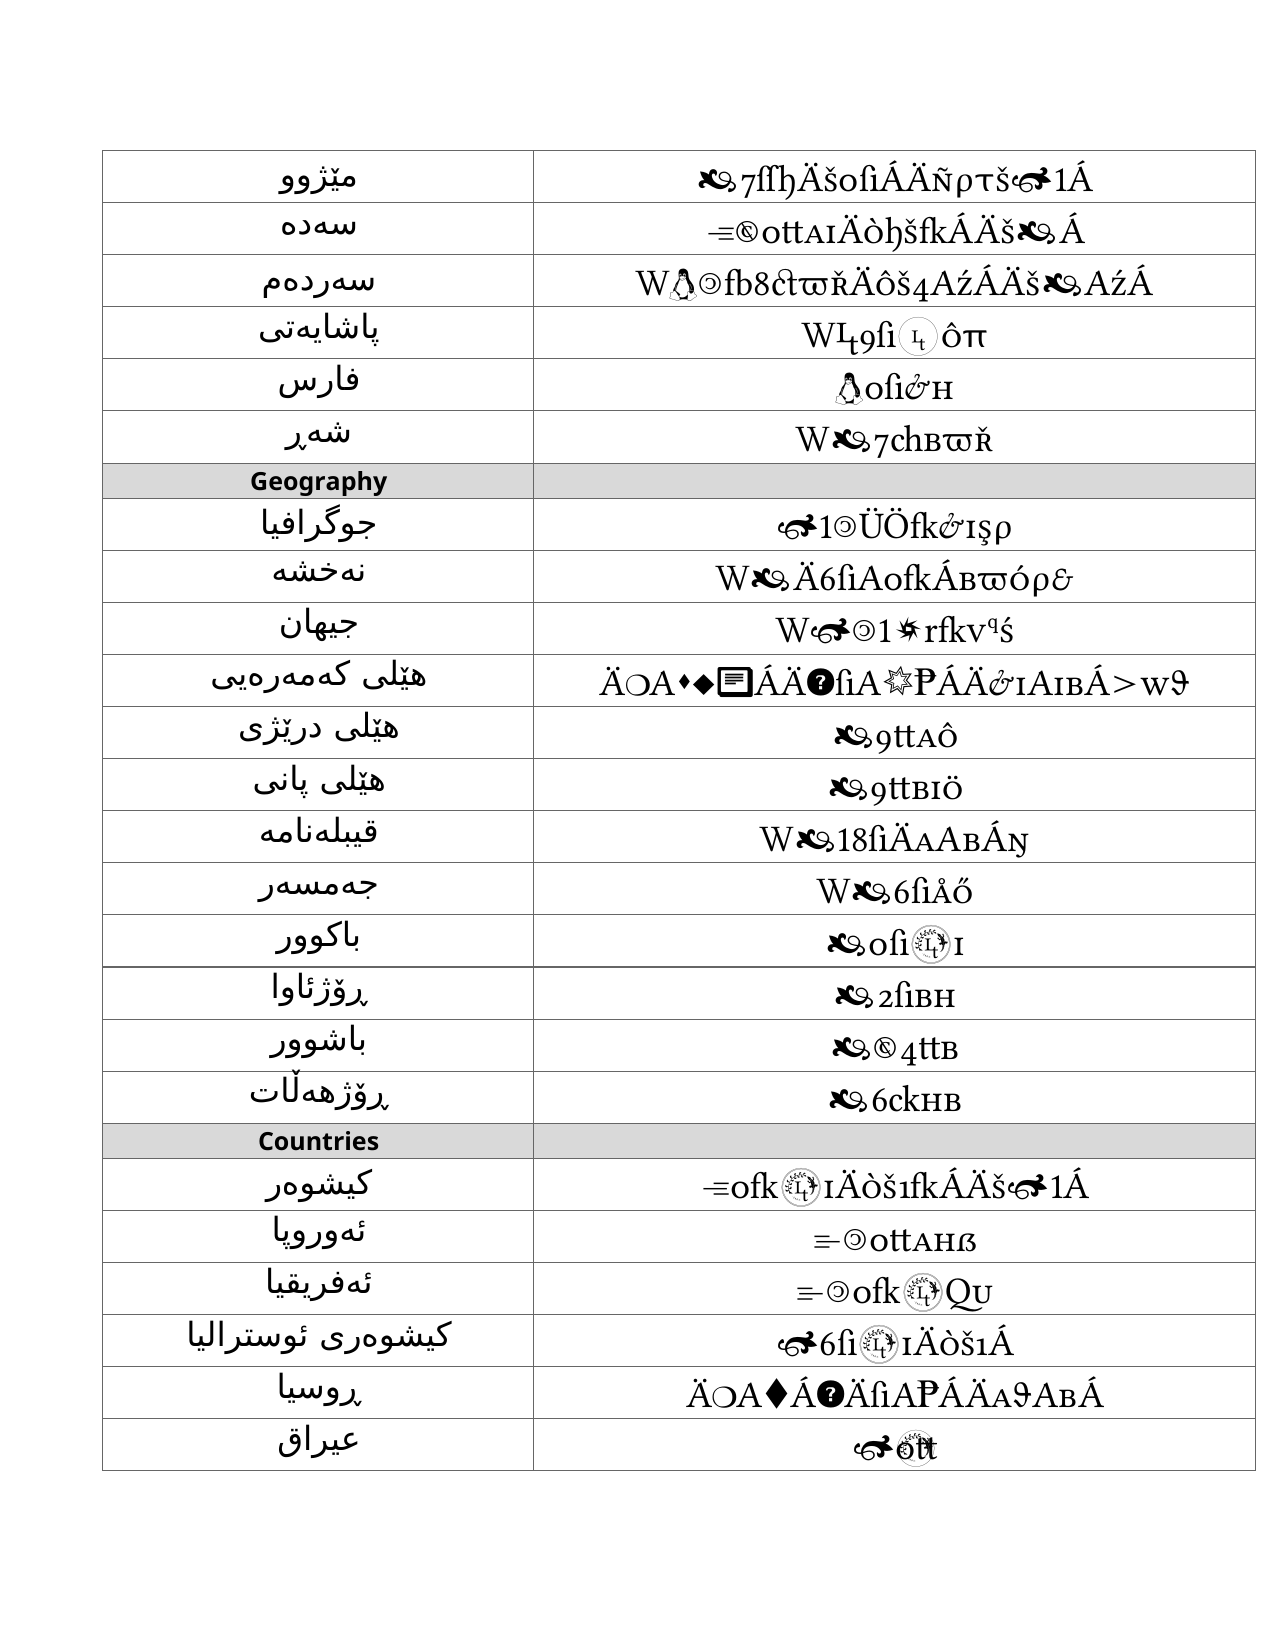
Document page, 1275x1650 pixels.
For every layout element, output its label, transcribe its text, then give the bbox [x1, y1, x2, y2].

table_cell پاشایەتی [103, 307, 533, 358]
table_cell  [534, 307, 1255, 358]
table_cell هێلی کەمەرەیی [103, 655, 533, 706]
table_cell  [534, 707, 1255, 758]
table_cell جیهان [103, 603, 533, 654]
table_cell  [534, 1211, 1255, 1262]
table_cell  [534, 359, 1255, 410]
table_cell  [534, 1263, 1255, 1314]
table_cell  [534, 1159, 1255, 1210]
table_cell  [534, 603, 1255, 654]
table_cell هێلی پانی [103, 759, 533, 810]
table_cell  [534, 968, 1255, 1018]
table_cell  [534, 655, 1255, 706]
table_cell  [534, 151, 1255, 202]
table_cell  [534, 499, 1255, 550]
table_cell  [534, 1020, 1255, 1071]
table_cell  [534, 255, 1255, 306]
table_cell  [534, 759, 1255, 810]
table_cell ڕۆژئاوا [103, 968, 533, 1018]
table_cell مێژوو [103, 151, 533, 202]
table_cell ڕوسیا [103, 1367, 533, 1418]
table_cell نەخشە [103, 551, 533, 602]
table_cell  [534, 863, 1255, 914]
table_cell Countries [103, 1124, 533, 1158]
table_cell  [534, 203, 1255, 254]
table_cell [534, 464, 1255, 498]
table_cell Geography [103, 464, 533, 498]
table_cell ئەوروپا [103, 1211, 533, 1262]
table_cell  [534, 551, 1255, 602]
table_cell عیراق [103, 1419, 533, 1470]
table_cell قیبلەنامە [103, 811, 533, 862]
table_cell  [534, 811, 1255, 862]
table_cell ڕۆژهەڵات [103, 1072, 533, 1123]
table_cell  [534, 1419, 1255, 1470]
table_cell کیشوەر [103, 1159, 533, 1210]
table_cell هێلی درێژی [103, 707, 533, 758]
table_cell جوگرافیا [103, 499, 533, 550]
table_cell سەردەم [103, 255, 533, 306]
table_cell جەمسەر [103, 863, 533, 914]
table_cell  [534, 1367, 1255, 1418]
table_cell شەڕ [103, 411, 533, 462]
table_cell فارس [103, 359, 533, 410]
table_cell  [534, 1315, 1255, 1366]
table_cell  [534, 1072, 1255, 1123]
table_cell  [534, 915, 1255, 966]
table_cell ئەفریقیا [103, 1263, 533, 1314]
table_cell [534, 1124, 1255, 1158]
table_cell سەدە [103, 203, 533, 254]
table_cell باکوور [103, 915, 533, 966]
table_cell کیشوەری ئوسترالیا [103, 1315, 533, 1366]
table_cell  [534, 411, 1255, 462]
table_cell باشوور [103, 1020, 533, 1071]
